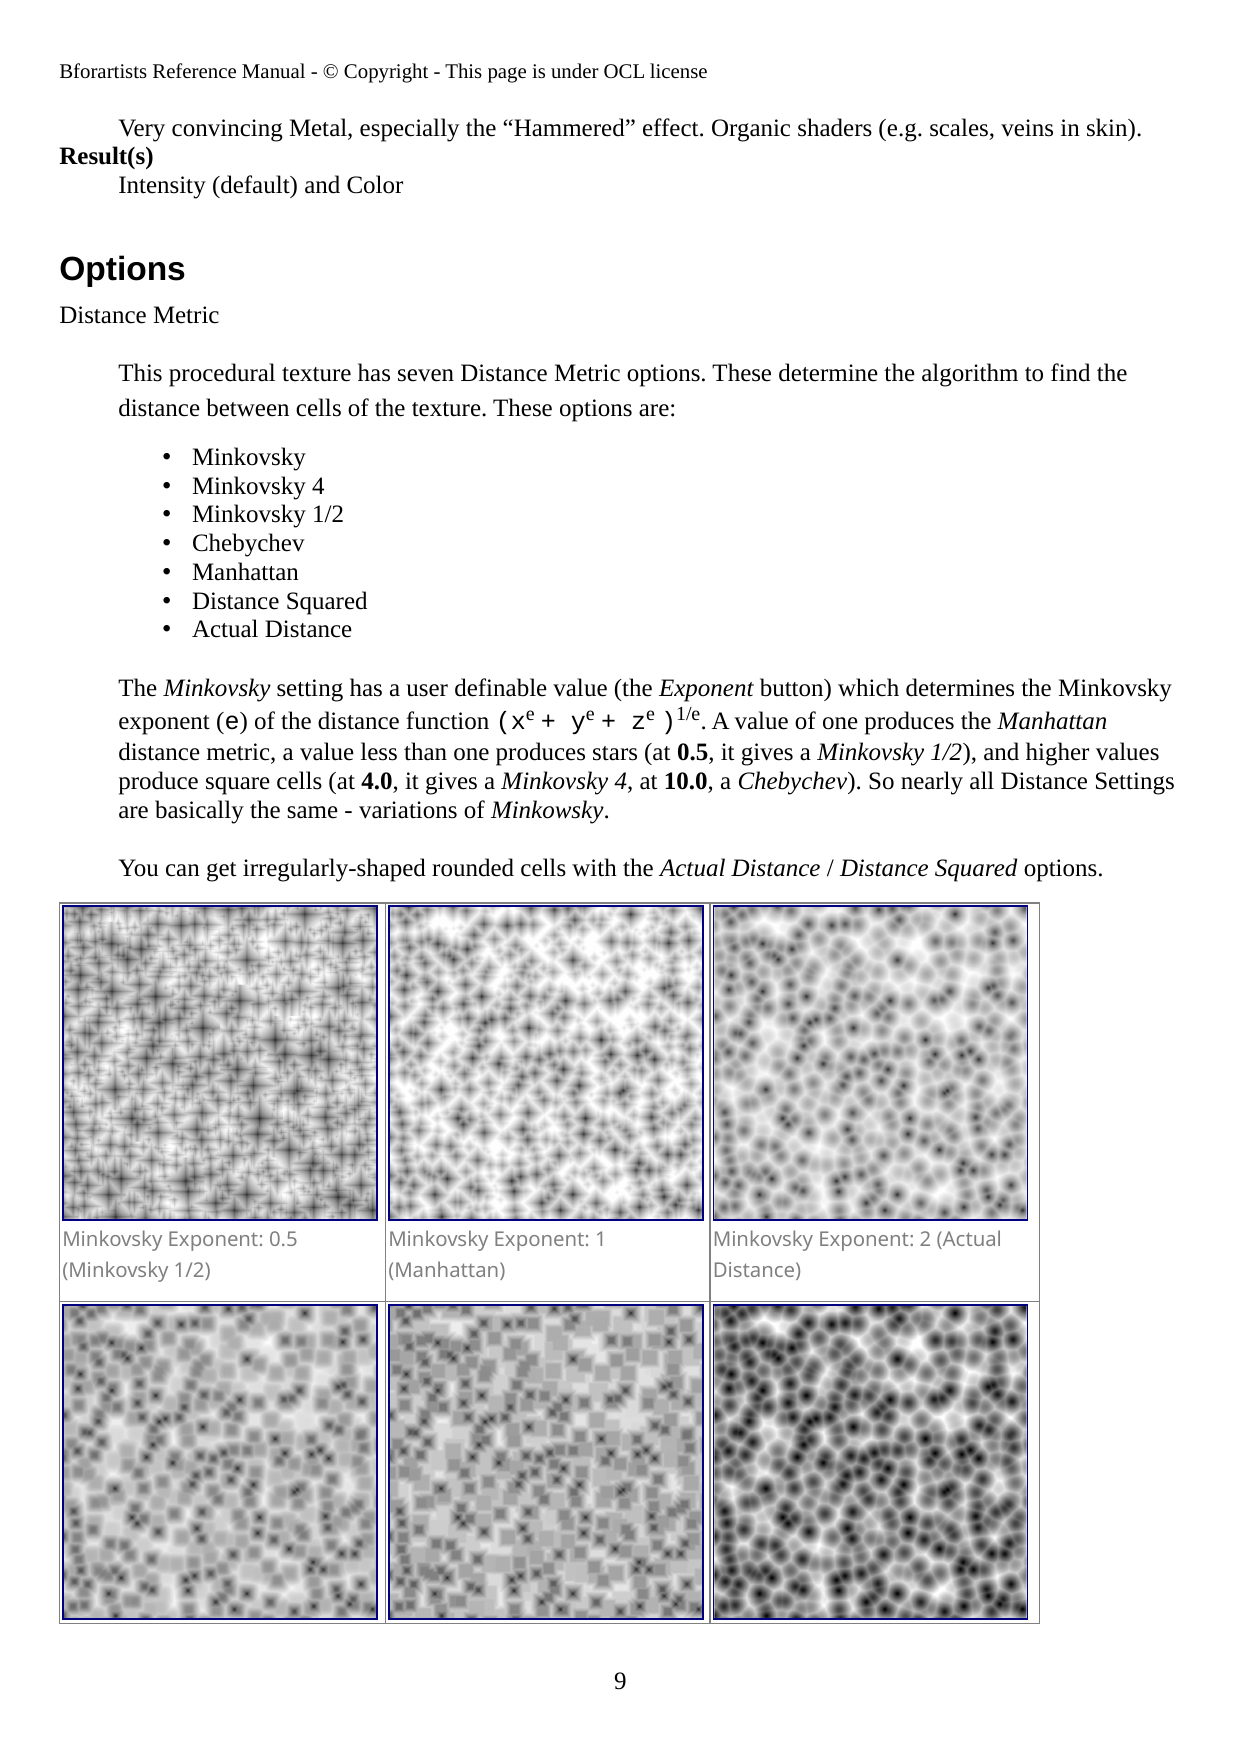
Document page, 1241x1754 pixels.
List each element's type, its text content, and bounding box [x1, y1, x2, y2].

table_header Minkovsky Exponent: 2 (Actual Distance) [711, 904, 1039, 1301]
list Chebychev [162, 528, 1181, 557]
picture [714, 907, 1027, 1219]
picture [390, 907, 702, 1219]
list Very convincing Metal, especially the “Hammered” effect. Organic shaders (e.g. scales, veins in skin). [118, 113, 1181, 141]
picture [390, 1306, 702, 1618]
list Minkovsky [162, 442, 1181, 471]
picture [714, 1306, 1027, 1618]
picture [64, 1306, 376, 1618]
list Minkovsky 4 [162, 471, 1181, 499]
list Actual Distance [162, 614, 1181, 643]
table_cell [386, 1302, 709, 1623]
list Distance Squared [162, 586, 1181, 614]
subtitle Result(s) [59, 141, 1181, 170]
list Intensity (default) and Color [118, 170, 1181, 199]
subtitle Distance Metric [59, 300, 1181, 329]
text You can get irregularly-shaped rounded cells with the Actual Distance / Distance Squared options. [118, 853, 1181, 882]
list Manhattan [162, 557, 1181, 586]
table_header Minkovsky Exponent: 1 (Manhattan) [386, 904, 709, 1301]
picture [64, 907, 376, 1219]
table_header Minkovsky Exponent: 0.5 (Minkovsky 1/2) [60, 904, 385, 1301]
table_cell [60, 1302, 385, 1623]
text This procedural texture has seven Distance Metric options. These determine the algorithm to find the distance between cells of the texture. These options are: [118, 358, 1181, 422]
subtitle Options [59, 249, 1181, 288]
table_cell [711, 1302, 1039, 1623]
list The Minkovsky setting has a user definable value (the Exponent button) which determines the Minkovsky exponent (e) of the distance function (xe + ye + ze )1/e. A value of one produces the Manhattan distance metric, a value less than one produces stars (at 0.5, it gives a Minkovsky 1/2), and higher values produce square cells (at 4.0, it gives a Minkovsky 4, at 10.0, a Chebychev). So nearly all Distance Settings are basically the same - variations of Minkowsky. [118, 673, 1181, 823]
list Minkovsky 1/2 [162, 499, 1181, 528]
